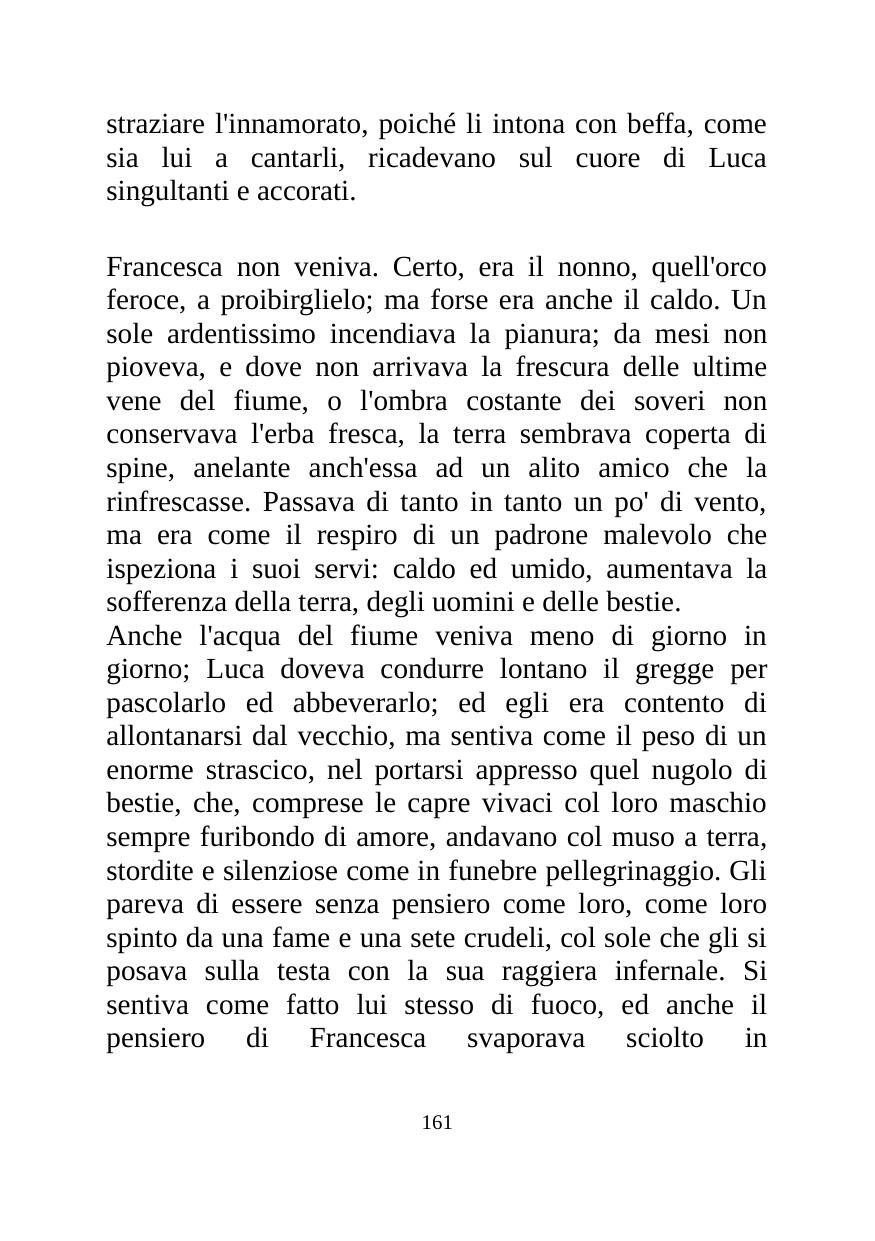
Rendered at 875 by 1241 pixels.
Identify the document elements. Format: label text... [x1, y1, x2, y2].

text Francesca non veniva. Certo, era il nonno, quell'orco feroce, a proibirglielo; ma forse era anche il caldo. Un sole ardentissimo incendiava la pianura; da mesi non pioveva, e dove non arrivava la frescura delle ultime vene del fiume, o l'ombra costante dei soveri non conservava l'erba fresca, la terra sembrava coperta di spine, anelante anch'essa ad un alito amico che la rinfrescasse. Passava di tanto in tanto un po' di vento, ma era come il respiro di un padrone malevolo che ispeziona i suoi servi: caldo ed umido, aumentava la sofferenza della terra, degli uomini e delle bestie. [106, 249, 768, 618]
text Anche l'acqua del fiume veniva meno di giorno in giorno; Luca doveva condurre lontano il gregge per pascolarlo ed abbeverarlo; ed egli era contento di allontanarsi dal vecchio, ma sentiva come il peso di un enorme strascico, nel portarsi appresso quel nugolo di bestie, che, comprese le capre vivaci col loro maschio sempre furibondo di amore, andavano col muso a terra, stordite e silenziose come in funebre pellegrinaggio. Gli pareva di essere senza pensiero come loro, come loro spinto da una fame e una sete crudeli, col sole che gli si posava sulla testa con la sua raggiera infernale. Si sentiva come fatto lui stesso di fuoco, ed anche il pensiero di Francesca svaporava sciolto in [106, 618, 768, 1054]
text straziare l'innamorato, poiché li intona con beffa, come sia lui a cantarli, ricadevano sul cuore di Luca singultanti e accorati. [106, 106, 768, 207]
